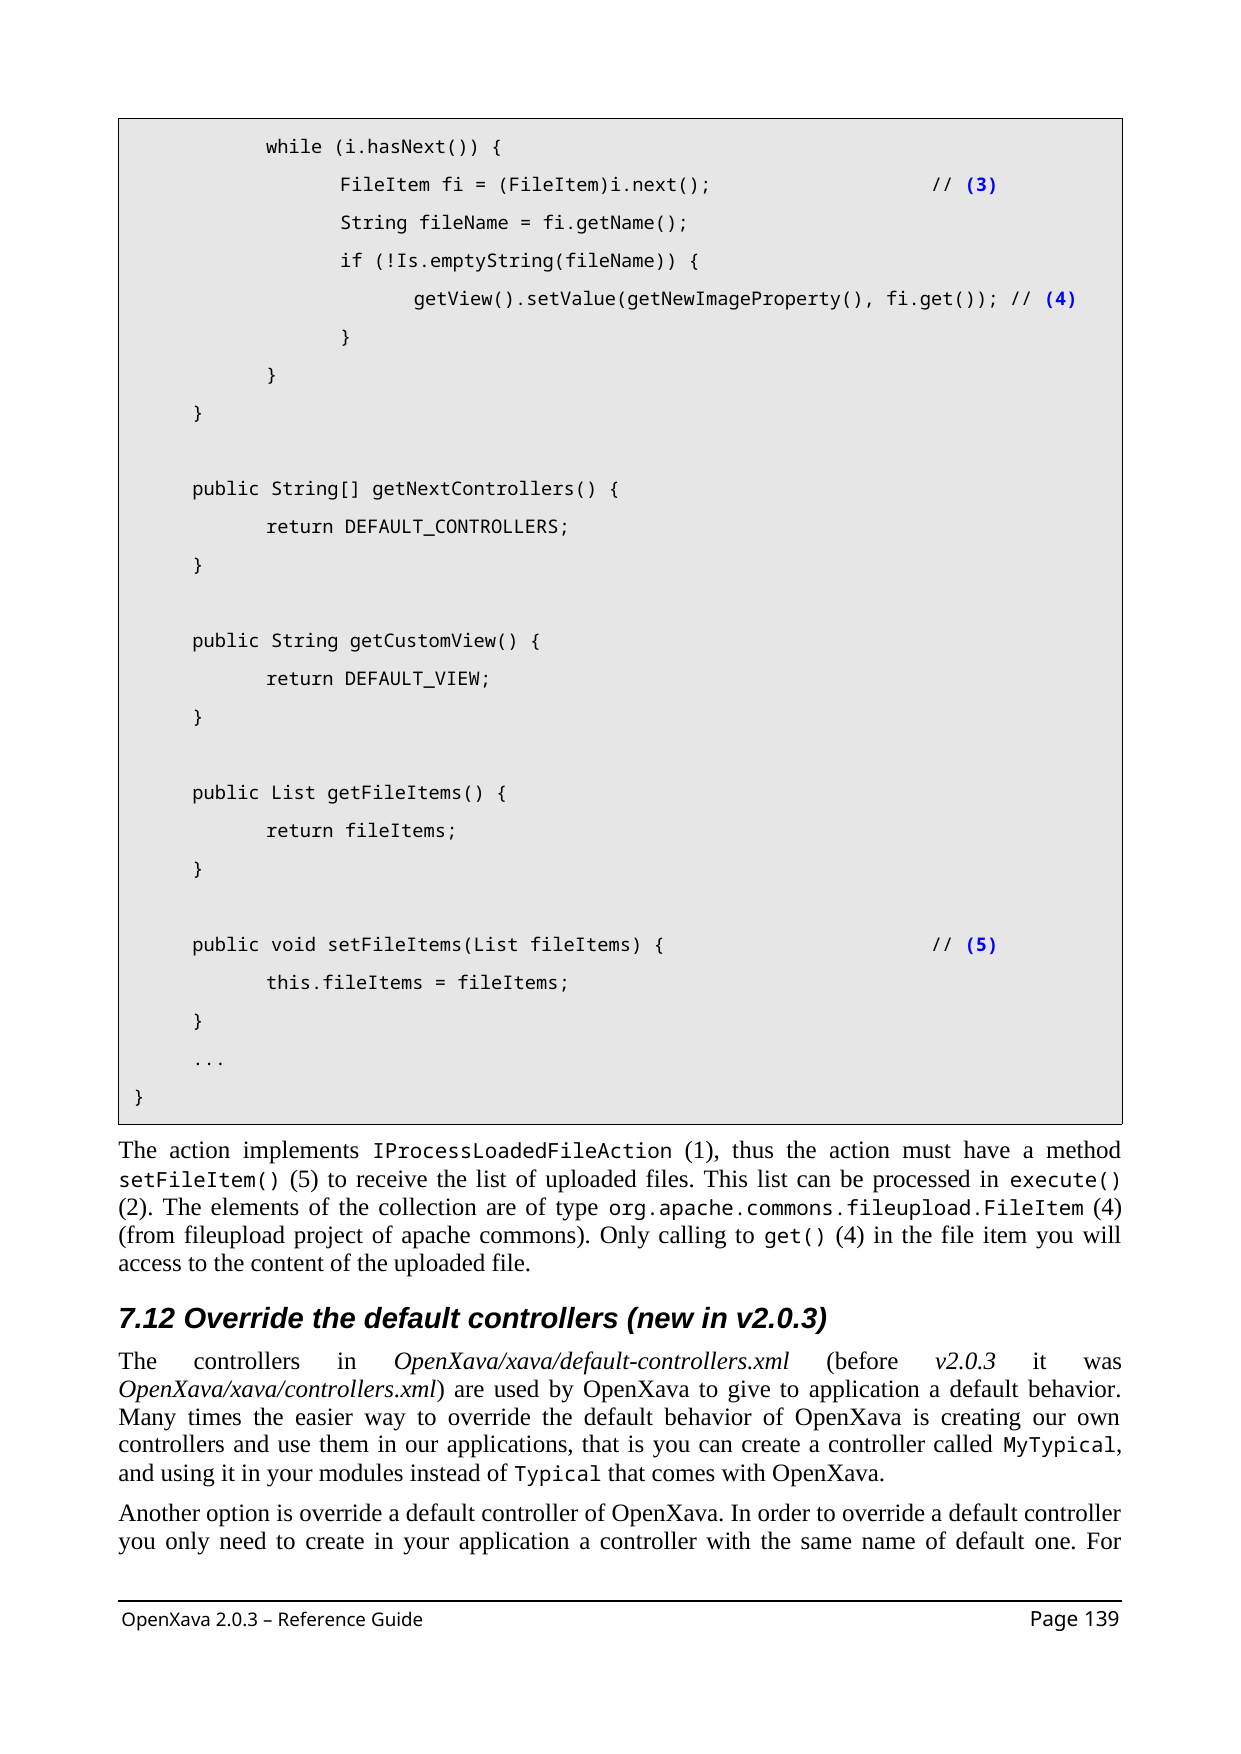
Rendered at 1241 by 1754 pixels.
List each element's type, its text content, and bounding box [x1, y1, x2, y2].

text } [119, 346, 1122, 384]
text } [119, 536, 1122, 574]
text while (i.hasNext()) { [119, 119, 1122, 156]
text getView().setValue(getNewImageProperty(), fi.get()); // (4) [119, 270, 1122, 308]
text } [119, 841, 1122, 878]
subtitle Override the default controllers (new in v2.0.3) [118, 1302, 1122, 1335]
text public void setFileItems(List fileItems) { // (5) [119, 917, 1122, 954]
text } [119, 1069, 1122, 1124]
text ... [119, 1031, 1122, 1069]
text } [119, 384, 1122, 422]
text Another option is override a default controller of OpenXava. In order to override a default controller you only need to create in your application a controller with the same name of default one. For [118, 1499, 1122, 1555]
text The action implements IProcessLoadedFileAction (1), thus the action must have a method setFileItem() (5) to receive the list of uploaded files. This list can be processed in execute() (2). The elements of the collection are of type org.apache.commons.fileupload.FileItem (4)(from fileupload project of apache commons). Only calling to get() (4) in the file item you will access to the content of the uploaded file. [118, 1136, 1122, 1277]
text return fileItems; [119, 802, 1122, 841]
text } [119, 993, 1122, 1031]
text public List getFileItems() { [119, 764, 1122, 802]
text public String[] getNextControllers() { [119, 460, 1122, 498]
text } [119, 688, 1122, 726]
text The controllers in OpenXava/xava/default-controllers.xml (before v2.0.3 it was OpenXava/xava/controllers.xml) are used by OpenXava to give to application a default behavior. Many times the easier way to override the default behavior of OpenXava is creating our own controllers and use them in our applications, that is you can create a controller called MyTypical, and using it in your modules instead of Typical that comes with OpenXava. [118, 1347, 1122, 1487]
text this.fileItems = fileItems; [119, 954, 1122, 993]
text return DEFAULT_VIEW; [119, 650, 1122, 688]
text if (!Is.emptyString(fileName)) { [119, 232, 1122, 270]
text String fileName = fi.getName(); [119, 194, 1122, 232]
text return DEFAULT_CONTROLLERS; [119, 498, 1122, 536]
text } [119, 308, 1122, 346]
text public String getCustomView() { [119, 612, 1122, 650]
text FileItem fi = (FileItem)i.next(); // (3) [119, 156, 1122, 194]
